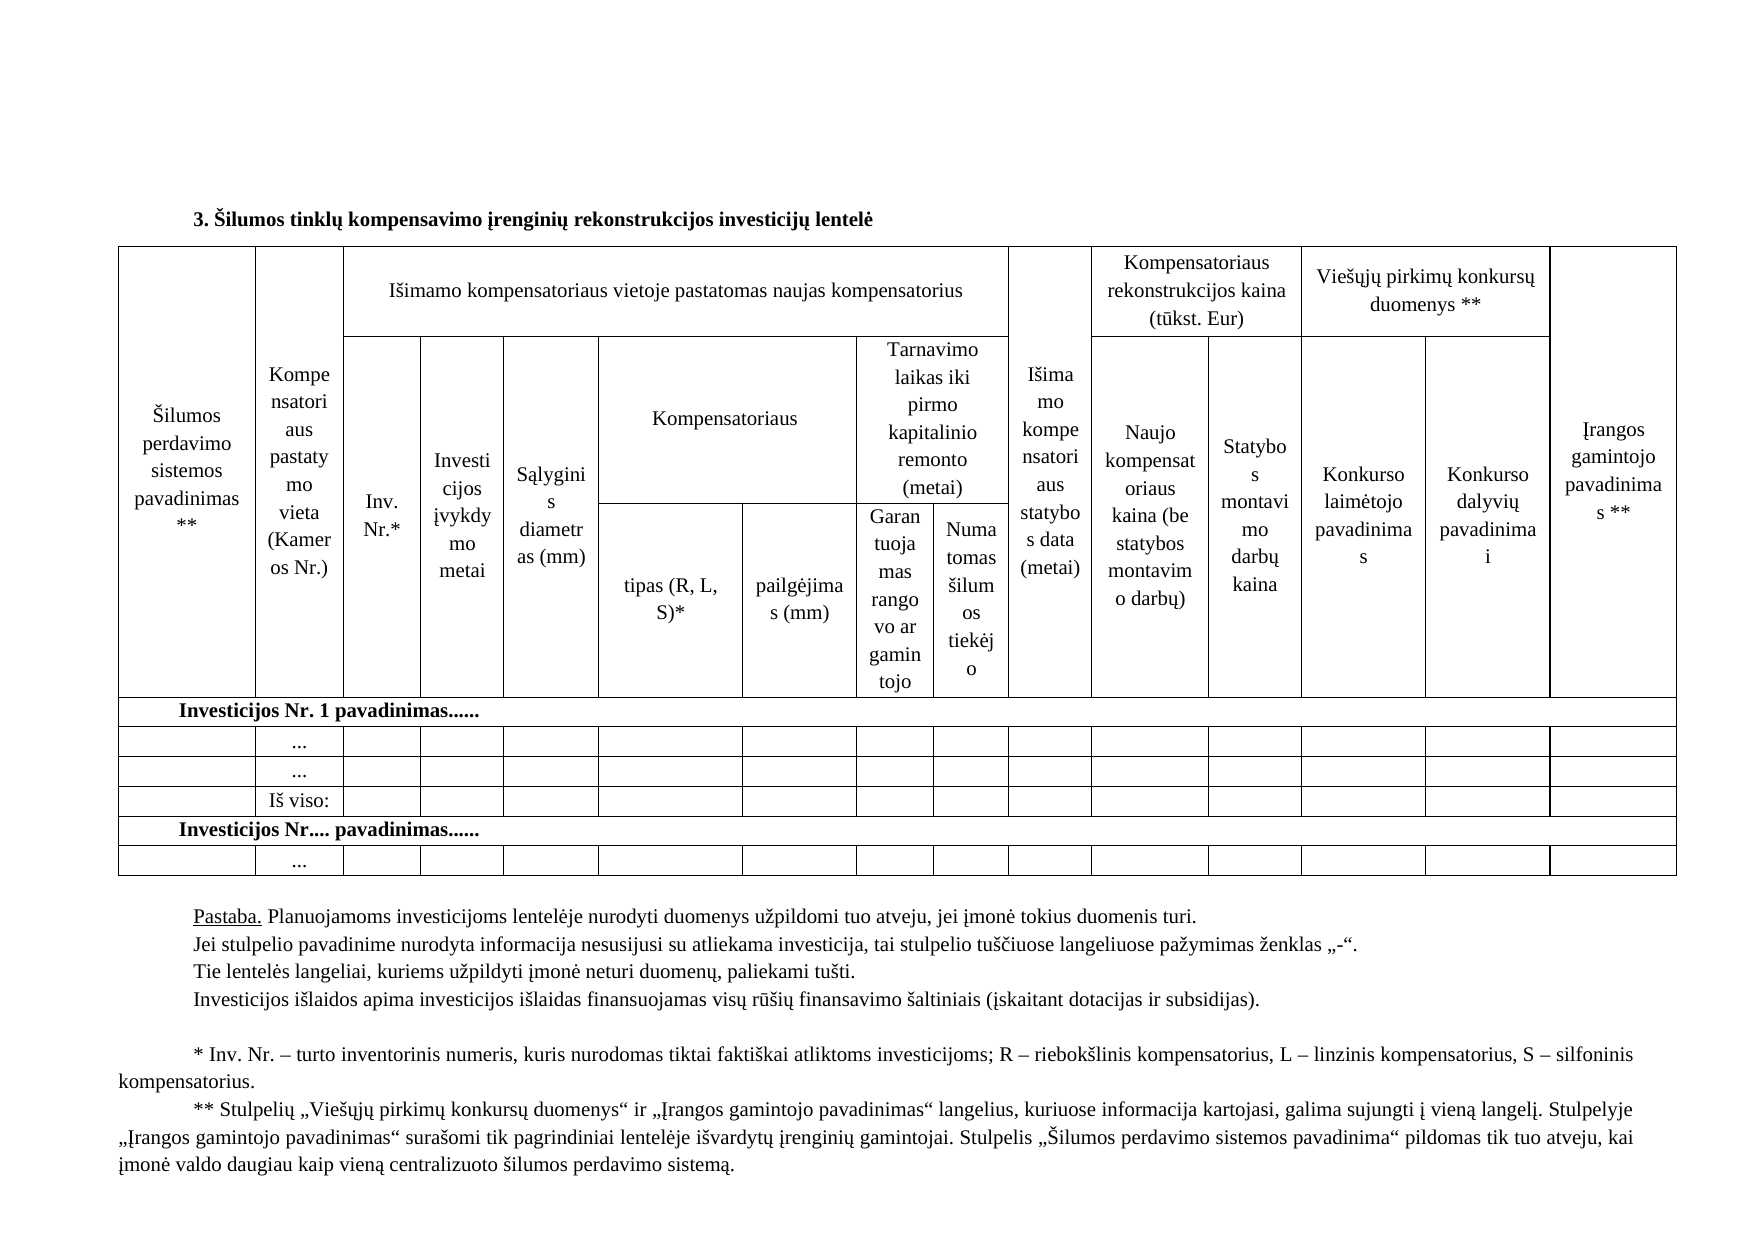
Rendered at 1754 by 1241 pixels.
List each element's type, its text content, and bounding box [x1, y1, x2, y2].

table_cell [504, 846, 598, 875]
table_cell [579, 698, 627, 726]
table_cell [1009, 787, 1091, 816]
table_cell [704, 817, 743, 845]
table_cell [934, 846, 1008, 875]
table_header Šilumos perdavimo sistemos pavadinimas** [119, 247, 255, 697]
table_cell Inv. Nr.* [344, 337, 420, 697]
table_cell [1092, 817, 1208, 845]
table_cell ... [256, 757, 343, 786]
table_cell [1302, 787, 1425, 816]
table_cell ... [256, 846, 343, 875]
table_cell [344, 727, 420, 756]
text Investicijos išlaidos apima investicijos išlaidas finansuojamas visų rūšių finansavimo šaltiniais (įskaitant dotacijas ir subsidijas). [118, 987, 1636, 1011]
table_cell Numatomas šilumos tiekėjo [934, 504, 1008, 697]
table_header Išimamo kompensatoriaus vietoje pastatomas naujas kompensatorius [344, 247, 1008, 336]
table_cell [599, 846, 742, 875]
table_cell Garantuojamas rangovo ar gamintojo [857, 504, 933, 697]
table_cell [1551, 787, 1676, 816]
table_cell [1550, 698, 1676, 726]
table_cell Tarnavimo laikas iki pirmo kapitalinio remonto (metai) [857, 337, 1008, 503]
table_cell [1301, 698, 1426, 726]
table_cell [1551, 757, 1676, 786]
table_cell Konkurso laimėtojo pavadinimas [1302, 337, 1425, 697]
text 3. Šilumos tinklų kompensavimo įrenginių rekonstrukcijos investicijų lentelė [118, 207, 1636, 231]
table_cell [119, 757, 255, 786]
table_cell [1302, 757, 1425, 786]
table_cell tipas (R, L, S)* [599, 504, 742, 697]
text Pastaba. Planuojamoms investicijoms lentelėje nurodyti duomenys užpildomi tuo atveju, jei įmonė tokius duomenis turi. [118, 904, 1636, 928]
table_cell [1426, 698, 1550, 726]
table_cell Kompensatoriaus [599, 337, 856, 503]
table_cell [1092, 727, 1208, 756]
table_cell [421, 846, 503, 875]
table_header Kompensatoriaus rekonstrukcijos kaina (tūkst. Eur) [1092, 247, 1301, 336]
table_cell [934, 727, 1008, 756]
table_cell [666, 817, 704, 845]
table_cell [1426, 817, 1550, 845]
table_cell [1302, 846, 1425, 875]
table_cell [344, 757, 420, 786]
text Jei stulpelio pavadinime nurodyta informacija nesusijusi su atliekama investicija, tai stulpelio tuščiuose langeliuose pažymimas ženklas „-“. [118, 931, 1636, 956]
table_cell [579, 817, 627, 845]
table_cell [1209, 817, 1301, 845]
table_header Įrangos gamintojo pavadinimas ** [1551, 247, 1676, 697]
table_cell [1092, 846, 1208, 875]
table_cell Sąlyginis diametras (mm) [504, 337, 598, 697]
table_cell Iš viso: [256, 787, 343, 816]
table_cell [1301, 817, 1426, 845]
table_cell [119, 727, 255, 756]
table_cell [743, 846, 856, 875]
table_cell [344, 846, 420, 875]
table_cell Investicijos įvykdymo metai [421, 337, 503, 697]
table_cell [934, 817, 1009, 845]
table_header Kompensatoriaus pastatymo vieta (Kameros Nr.) [256, 247, 343, 697]
table_cell [540, 817, 579, 845]
table_cell [1009, 698, 1092, 726]
table_cell [627, 817, 666, 845]
table_cell [599, 727, 742, 756]
table_cell [1092, 757, 1208, 786]
table_cell [1426, 787, 1549, 816]
table_cell [1302, 727, 1425, 756]
text ** Stulpelių „Viešųjų pirkimų konkursų duomenys“ ir „Įrangos gamintojo pavadinimas“ langelius, kuriuose informacija kartojasi, galima sujungti į vieną langelį. Stulpelyje „Įrangos gamintojo pavadinimas“ surašomi tik pagrindiniai lentelėje išvardytų įrenginių gamintojai. Stulpelis „Šilumos perdavimo sistemos pavadinima“ pildomas tik tuo atveju, kai įmonė valdo daugiau kaip vieną centralizuoto šilumos perdavimo sistemą. [118, 1097, 1636, 1176]
table_cell [1551, 846, 1676, 875]
table_cell Investicijos Nr.... pavadinimas...... [119, 817, 540, 845]
table_cell [540, 698, 579, 726]
table_cell [1009, 727, 1091, 756]
table_cell [704, 698, 743, 726]
table_cell [934, 698, 1009, 726]
table_cell [421, 787, 503, 816]
table_cell [1551, 727, 1676, 756]
table_cell [1209, 787, 1301, 816]
table_cell pailgėjimas (mm) [743, 504, 856, 697]
table_cell [1092, 787, 1208, 816]
table_cell [421, 727, 503, 756]
table_cell [1550, 817, 1676, 845]
table_cell [1426, 846, 1549, 875]
table_cell [119, 787, 255, 816]
table_cell Investicijos Nr. 1 pavadinimas...... [119, 698, 540, 726]
table_cell [1426, 727, 1549, 756]
table_cell [1209, 757, 1301, 786]
table_cell [504, 727, 598, 756]
table_cell [344, 787, 420, 816]
table_cell [856, 698, 934, 726]
table_cell [599, 757, 742, 786]
table_cell [743, 817, 856, 845]
table_cell [857, 757, 933, 786]
table_cell [1209, 698, 1301, 726]
table_cell [743, 787, 856, 816]
table_cell [1009, 817, 1092, 845]
table_cell [743, 698, 856, 726]
table_cell [627, 698, 666, 726]
table_cell Konkurso dalyvių pavadinimai [1426, 337, 1549, 697]
table_cell [599, 787, 742, 816]
table_cell [504, 757, 598, 786]
table_cell ... [256, 727, 343, 756]
table_cell [857, 846, 933, 875]
table_cell [934, 787, 1008, 816]
table_cell [934, 757, 1008, 786]
table_cell [666, 698, 704, 726]
table_cell Statybos montavimo darbų kaina [1209, 337, 1301, 697]
table_cell [857, 787, 933, 816]
table_header Išimamo kompensatoriaus statybos data (metai) [1009, 247, 1091, 697]
table_cell [1092, 698, 1208, 726]
table_cell [857, 727, 933, 756]
table_cell [1426, 757, 1549, 786]
table_cell [1209, 846, 1301, 875]
text Tie lentelės langeliai, kuriems užpildyti įmonė neturi duomenų, paliekami tušti. [118, 959, 1636, 983]
table_cell [504, 787, 598, 816]
table_cell [421, 757, 503, 786]
text * Inv. Nr. – turto inventorinis numeris, kuris nurodomas tiktai faktiškai atliktoms investicijoms; R – riebokšlinis kompensatorius, L – linzinis kompensatorius, S – silfoninis kompensatorius. [118, 1042, 1636, 1093]
table_header Viešųjų pirkimų konkursų duomenys ** [1302, 247, 1549, 336]
table_cell [856, 817, 934, 845]
table_cell Naujo kompensatoriaus kaina (be statybos montavimo darbų) [1092, 337, 1208, 697]
table_cell [1009, 757, 1091, 786]
table_cell [119, 846, 255, 875]
table_cell [743, 727, 856, 756]
table_cell [743, 757, 856, 786]
table_cell [1009, 846, 1091, 875]
table_cell [1209, 727, 1301, 756]
